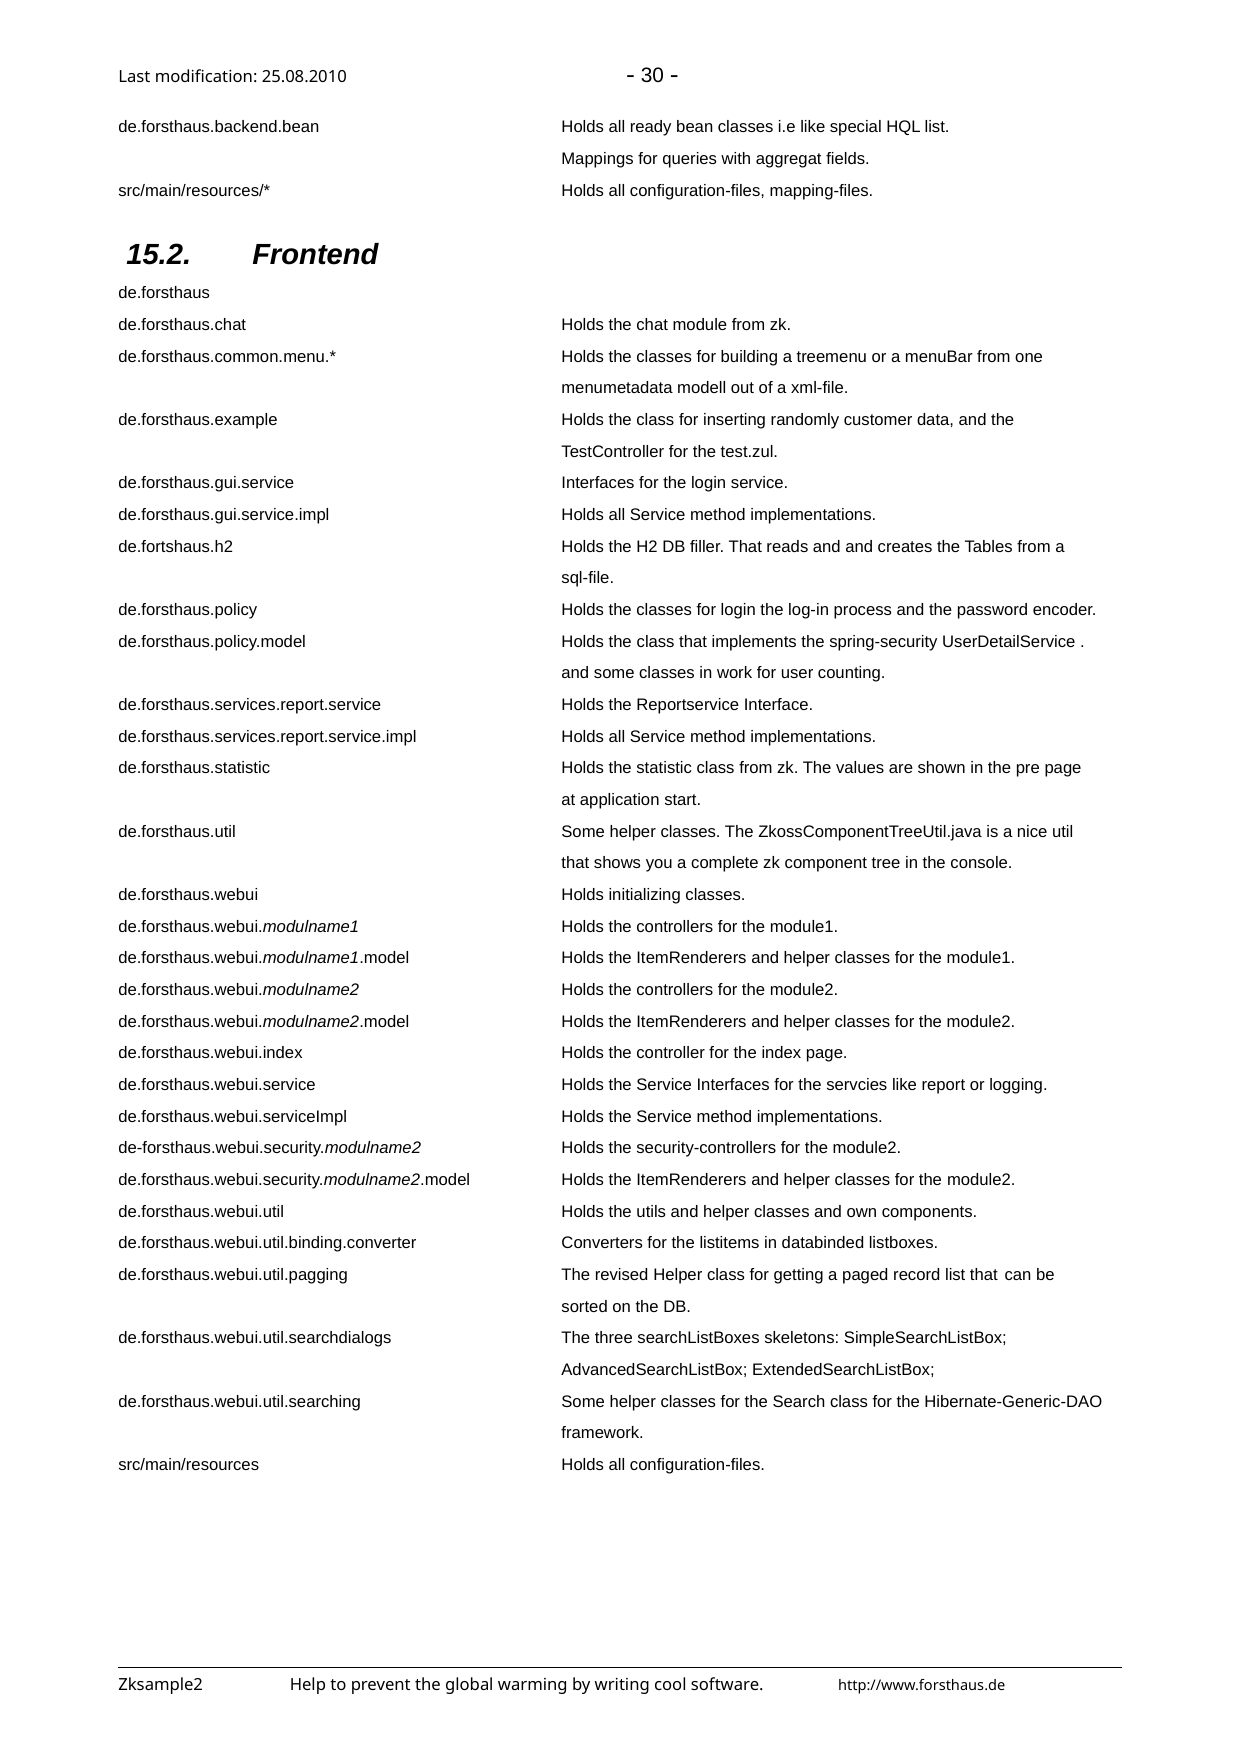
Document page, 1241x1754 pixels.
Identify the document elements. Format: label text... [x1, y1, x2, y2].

text de.forsthaus.webui.util.pagging The revised Helper class for getting a paged record list that can be [118, 1265, 1122, 1284]
text de.forsthaus.webui.service Holds the Service Interfaces for the servcies like report or logging. [118, 1075, 1122, 1094]
text de.forsthaus.statistic Holds the statistic class from zk. The values are shown in the pre page [118, 758, 1122, 777]
text de.forsthaus.chat Holds the chat module from zk. [118, 315, 1122, 334]
text de.forsthaus.webui.modulname2 Holds the controllers for the module2. [118, 980, 1122, 999]
text that shows you a complete zk component tree in the console. [118, 853, 1122, 872]
text de.forsthaus.webui.util Holds the utils and helper classes and own components. [118, 1202, 1122, 1221]
text de.forsthaus.backend.bean Holds all ready bean classes i.e like special HQL list. [118, 117, 1122, 136]
text de.forsthaus.webui.modulname1.model Holds the ItemRenderers and helper classes for the module1. [118, 948, 1122, 967]
text src/main/resources Holds all configuration-files. [118, 1455, 1122, 1474]
subtitle Frontend [118, 237, 1122, 271]
text de.forsthaus.webui.security.modulname2.model Holds the ItemRenderers and helper classes for the module2. [118, 1170, 1122, 1189]
text sql-file. [118, 568, 1122, 587]
text de.forsthaus.webui Holds initializing classes. [118, 885, 1122, 904]
text menumetadata modell out of a xml-file. [118, 378, 1122, 397]
text de.forsthaus.util Some helper classes. The ZkossComponentTreeUtil.java is a nice util [118, 822, 1122, 841]
text sorted on the DB. [118, 1297, 1122, 1316]
text de.forsthaus [118, 283, 1122, 302]
text src/main/resources/* Holds all configuration-files, mapping-files. [118, 181, 1122, 200]
text and some classes in work for user counting. [118, 663, 1122, 682]
text de.forsthaus.services.report.service Holds the Reportservice Interface. [118, 695, 1122, 714]
text de.forsthaus.policy.model Holds the class that implements the spring-security UserDetailService . [118, 632, 1122, 651]
text de.forsthaus.common.menu.* Holds the classes for building a treemenu or a menuBar from one [118, 347, 1122, 366]
text de.forsthaus.webui.util.searchdialogs The three searchListBoxes skeletons: SimpleSearchListBox; [118, 1328, 1122, 1347]
text de.forsthaus.webui.serviceImpl Holds the Service method implementations. [118, 1107, 1122, 1126]
text de.forsthaus.policy Holds the classes for login the log-in process and the password encoder. [118, 600, 1122, 619]
text TestController for the test.zul. [118, 442, 1122, 461]
text de.forsthaus.webui.index Holds the controller for the index page. [118, 1043, 1122, 1062]
text framework. [118, 1423, 1122, 1442]
text de.forsthaus.gui.service Interfaces for the login service. [118, 473, 1122, 492]
text de.forsthaus.gui.service.impl Holds all Service method implementations. [118, 505, 1122, 524]
text de.forsthaus.webui.modulname1 Holds the controllers for the module1. [118, 917, 1122, 936]
text de.forsthaus.services.report.service.impl Holds all Service method implementations. [118, 727, 1122, 746]
text de.fortshaus.h2 Holds the H2 DB filler. That reads and and creates the Tables from a [118, 537, 1122, 556]
text de.forsthaus.webui.util.binding.converter Converters for the listitems in databinded listboxes. [118, 1233, 1122, 1252]
text de-forsthaus.webui.security.modulname2 Holds the security-controllers for the module2. [118, 1138, 1122, 1157]
text at application start. [118, 790, 1122, 809]
text de.forsthaus.webui.modulname2.model Holds the ItemRenderers and helper classes for the module2. [118, 1012, 1122, 1031]
text Mappings for queries with aggregat fields. [118, 149, 1122, 168]
text AdvancedSearchListBox; ExtendedSearchListBox; [118, 1360, 1122, 1379]
text de.forsthaus.webui.util.searching Some helper classes for the Search class for the Hibernate-Generic-DAO [118, 1392, 1122, 1411]
text de.forsthaus.example Holds the class for inserting randomly customer data, and the [118, 410, 1122, 429]
